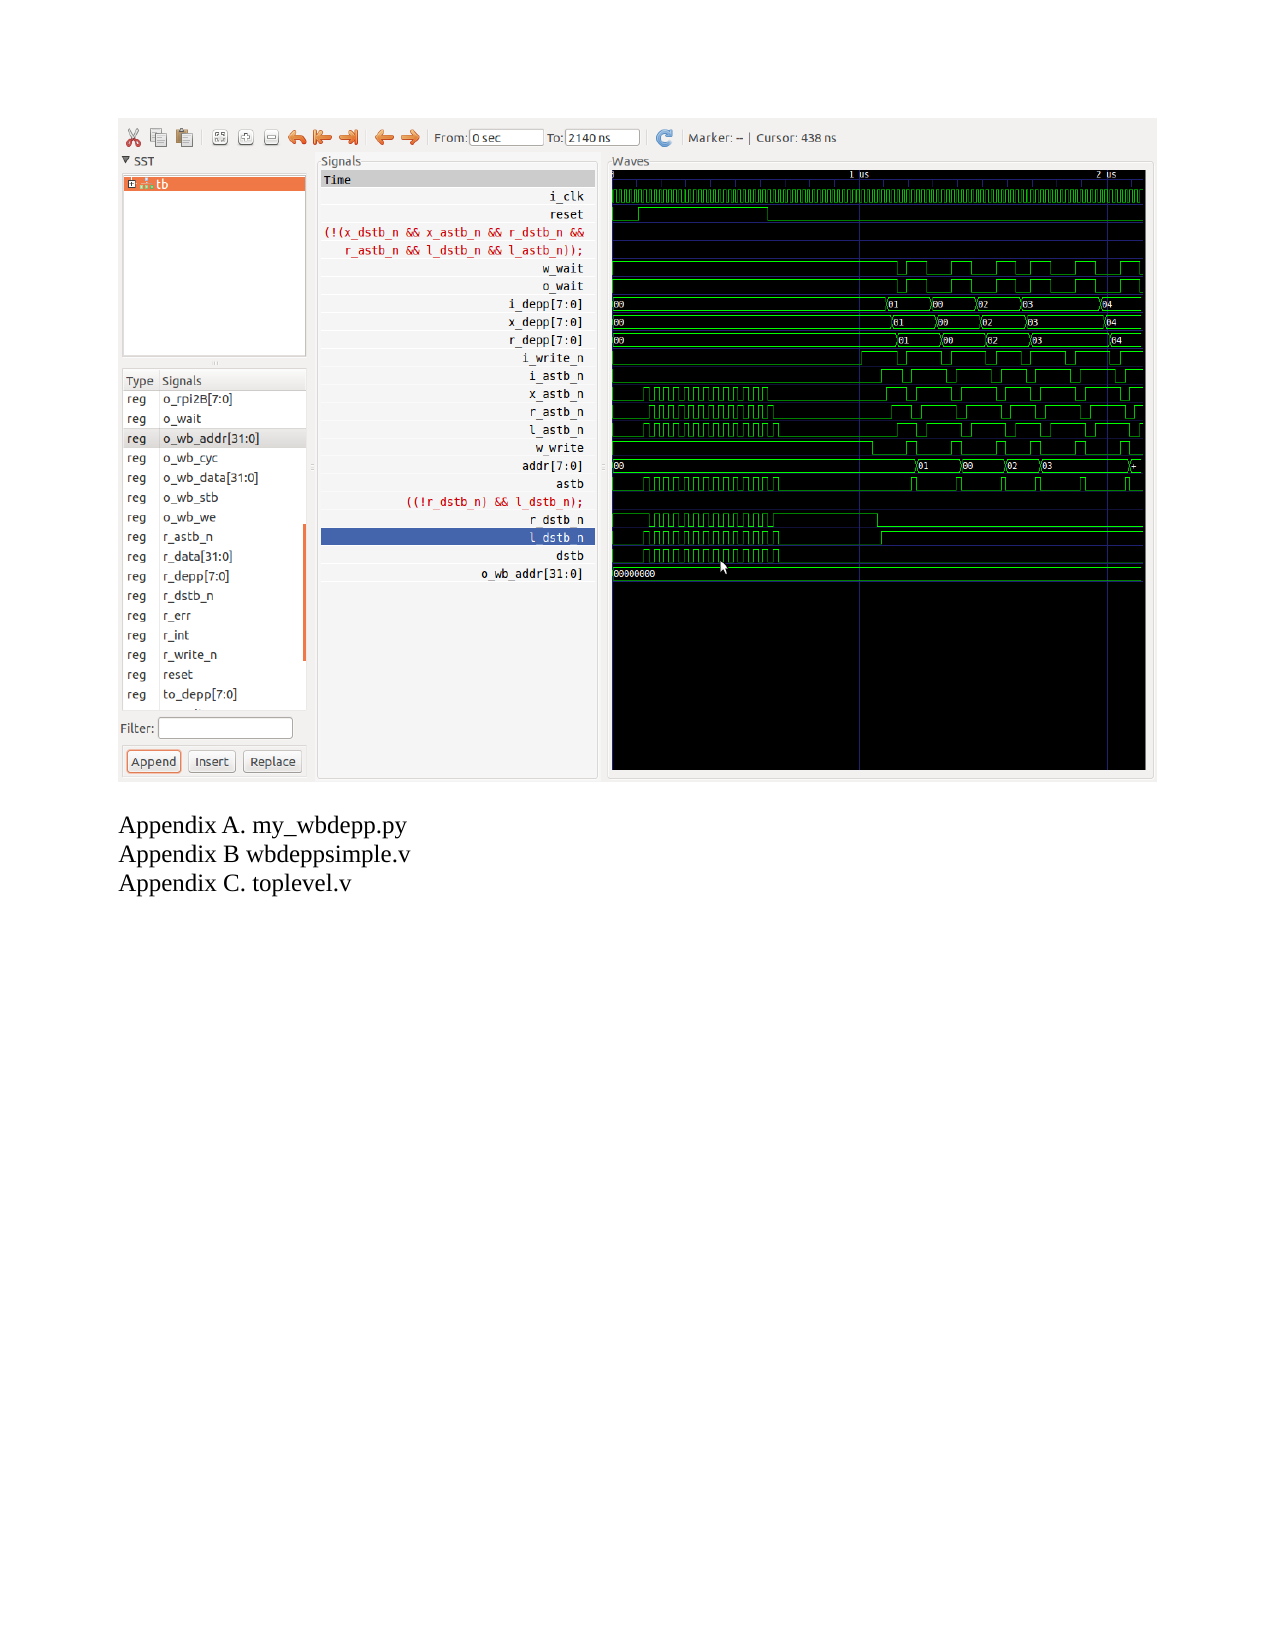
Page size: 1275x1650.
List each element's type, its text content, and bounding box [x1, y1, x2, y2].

picture [118, 118, 1157, 782]
text Appendix C. toplevel.v [118, 868, 1157, 896]
text Appendix B wbdeppsimple.v [118, 839, 1157, 868]
text Appendix A. my_wbdepp.py [118, 810, 1157, 839]
